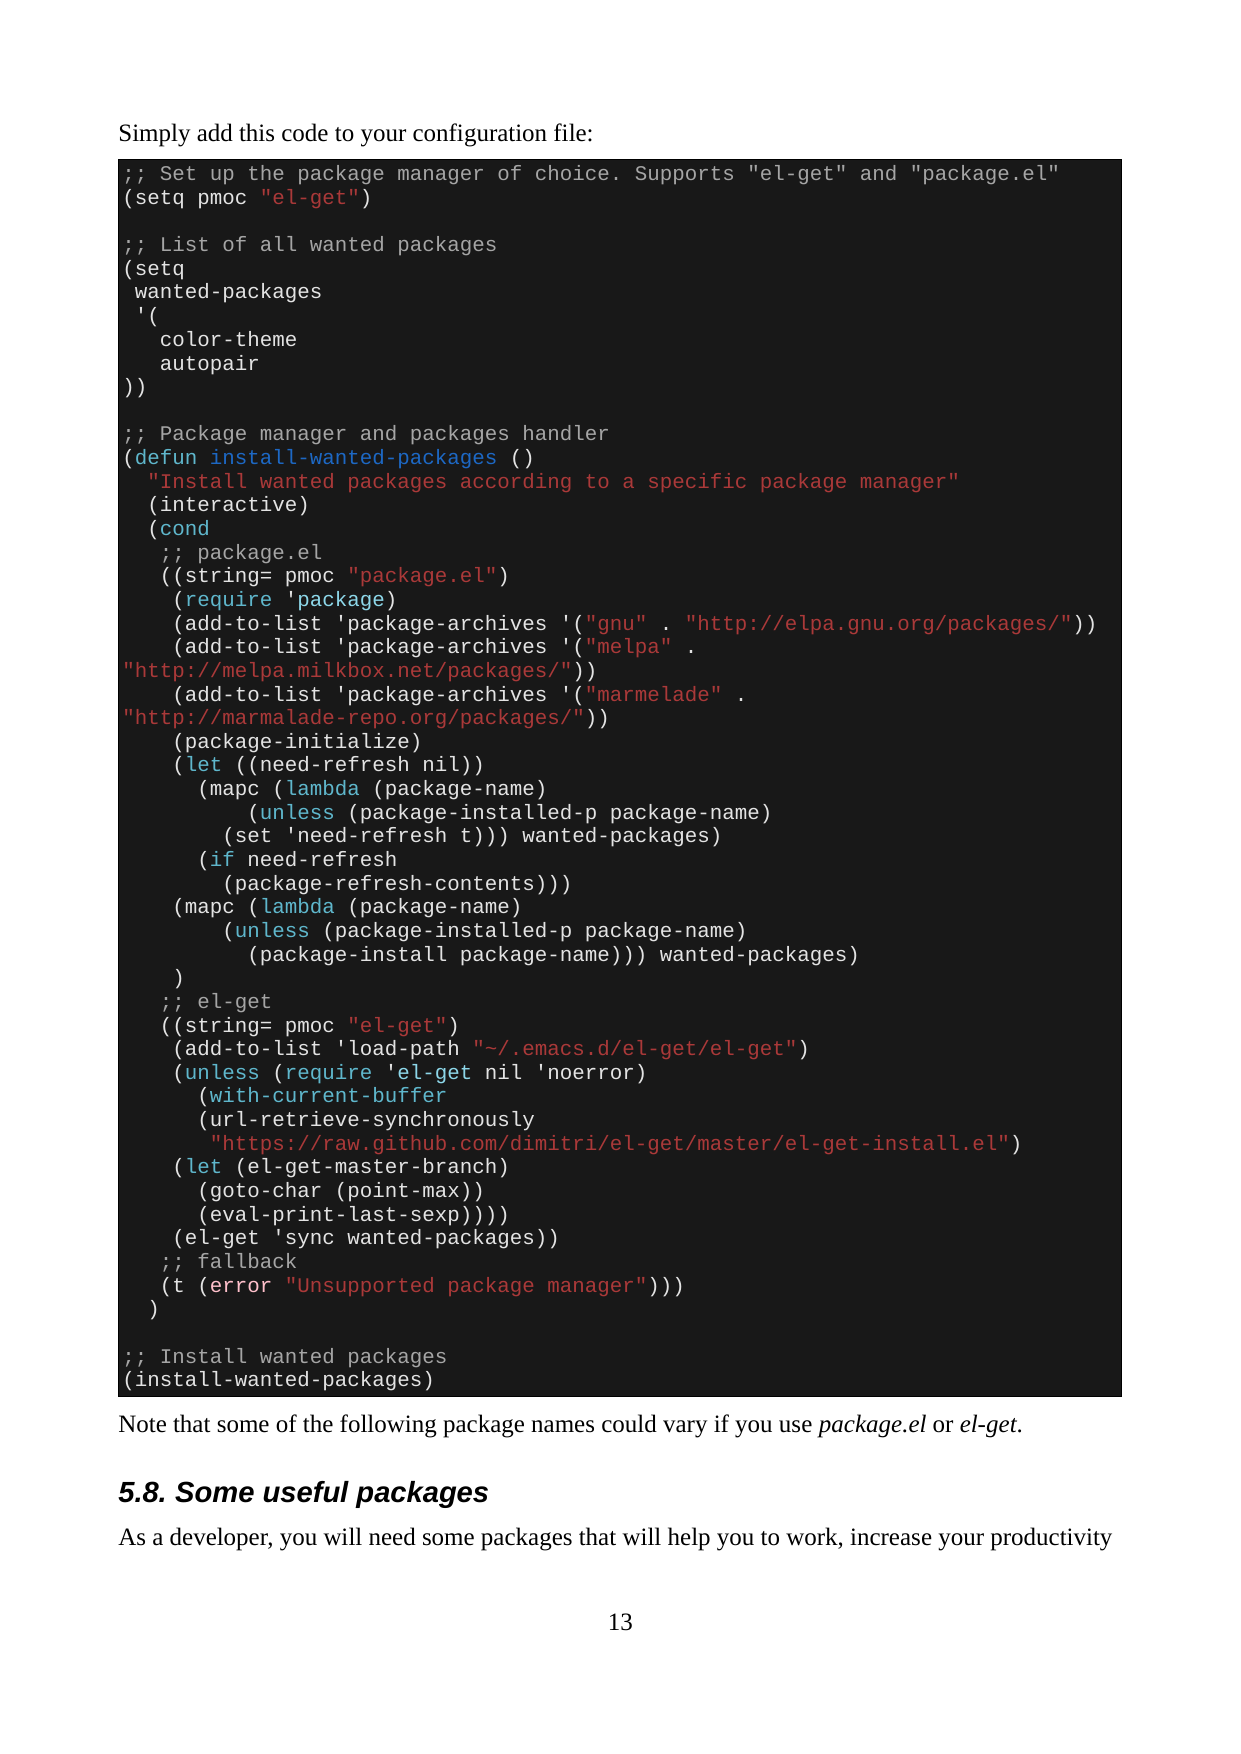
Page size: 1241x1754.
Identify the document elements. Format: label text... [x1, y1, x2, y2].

text (el-get 'sync wanted-packages)) [119, 1223, 1121, 1247]
text (url-retrieve-synchronously [119, 1105, 1121, 1129]
text ) [119, 1294, 1121, 1318]
text "https://raw.github.com/dimitri/el-get/master/el-get-install.el") [119, 1129, 1121, 1152]
text (package-initialize) [119, 727, 1121, 751]
text (add-to-list 'load-path "~/.emacs.d/el-get/el-get") [119, 1034, 1121, 1058]
text (defun install-wanted-packages () [119, 443, 1121, 467]
text (let ((need-refresh nil)) [119, 751, 1121, 774]
text (set 'need-refresh t))) wanted-packages) [119, 821, 1121, 845]
text (unless (package-installed-p package-name) [119, 916, 1121, 940]
text (with-current-buffer [119, 1082, 1121, 1105]
text Note that some of the following package names could vary if you use package.el or el-get. [118, 1409, 1122, 1438]
text (cond [119, 514, 1121, 538]
text (add-to-list 'package-archives '("marmelade" . "http://marmalade-repo.org/packages/")) [119, 679, 1121, 727]
text (setq pmoc "el-get") [119, 183, 1121, 207]
text ((string= pmoc "el-get") [119, 1011, 1121, 1034]
text ) [119, 963, 1121, 987]
text (if need-refresh [119, 845, 1121, 869]
text As a developer, you will need some packages that will help you to work, increase your productivity [118, 1522, 1122, 1550]
text (unless (package-installed-p package-name) [119, 798, 1121, 821]
text (unless (require 'el-get nil 'noerror) [119, 1058, 1121, 1082]
text (let (el-get-master-branch) [119, 1152, 1121, 1176]
text (goto-char (point-max)) [119, 1176, 1121, 1200]
text '( [119, 301, 1121, 325]
text autopair [119, 348, 1121, 372]
text (package-refresh-contents))) [119, 869, 1121, 892]
text (mapc (lambda (package-name) [119, 774, 1121, 798]
text ;; el-get [119, 987, 1121, 1011]
text ;; fallback [119, 1247, 1121, 1271]
text ;; Set up the package manager of choice. Supports "el-get" and "package.el" [119, 160, 1121, 183]
subtitle Some useful packages [118, 1476, 1122, 1509]
text (mapc (lambda (package-name) [119, 892, 1121, 916]
text (setq [119, 254, 1121, 278]
text ;; Package manager and packages handler [119, 419, 1121, 443]
text (interactive) [119, 490, 1121, 514]
text (t (error "Unsupported package manager"))) [119, 1271, 1121, 1294]
text (add-to-list 'package-archives '("melpa" . "http://melpa.milkbox.net/packages/")) [119, 632, 1121, 679]
text ;; List of all wanted packages [119, 230, 1121, 254]
text (install-wanted-packages) [119, 1365, 1121, 1396]
text (add-to-list 'package-archives '("gnu" . "http://elpa.gnu.org/packages/")) [119, 609, 1121, 632]
text )) [119, 372, 1121, 396]
text (package-install package-name))) wanted-packages) [119, 940, 1121, 963]
text ;; package.el [119, 538, 1121, 561]
text color-theme [119, 325, 1121, 348]
text (eval-print-last-sexp)))) [119, 1200, 1121, 1223]
text "Install wanted packages according to a specific package manager" [119, 467, 1121, 490]
text ;; Install wanted packages [119, 1342, 1121, 1365]
text wanted-packages [119, 278, 1121, 301]
text Simply add this code to your configuration file: [118, 118, 1122, 147]
text ((string= pmoc "package.el") [119, 561, 1121, 585]
text (require 'package) [119, 585, 1121, 609]
